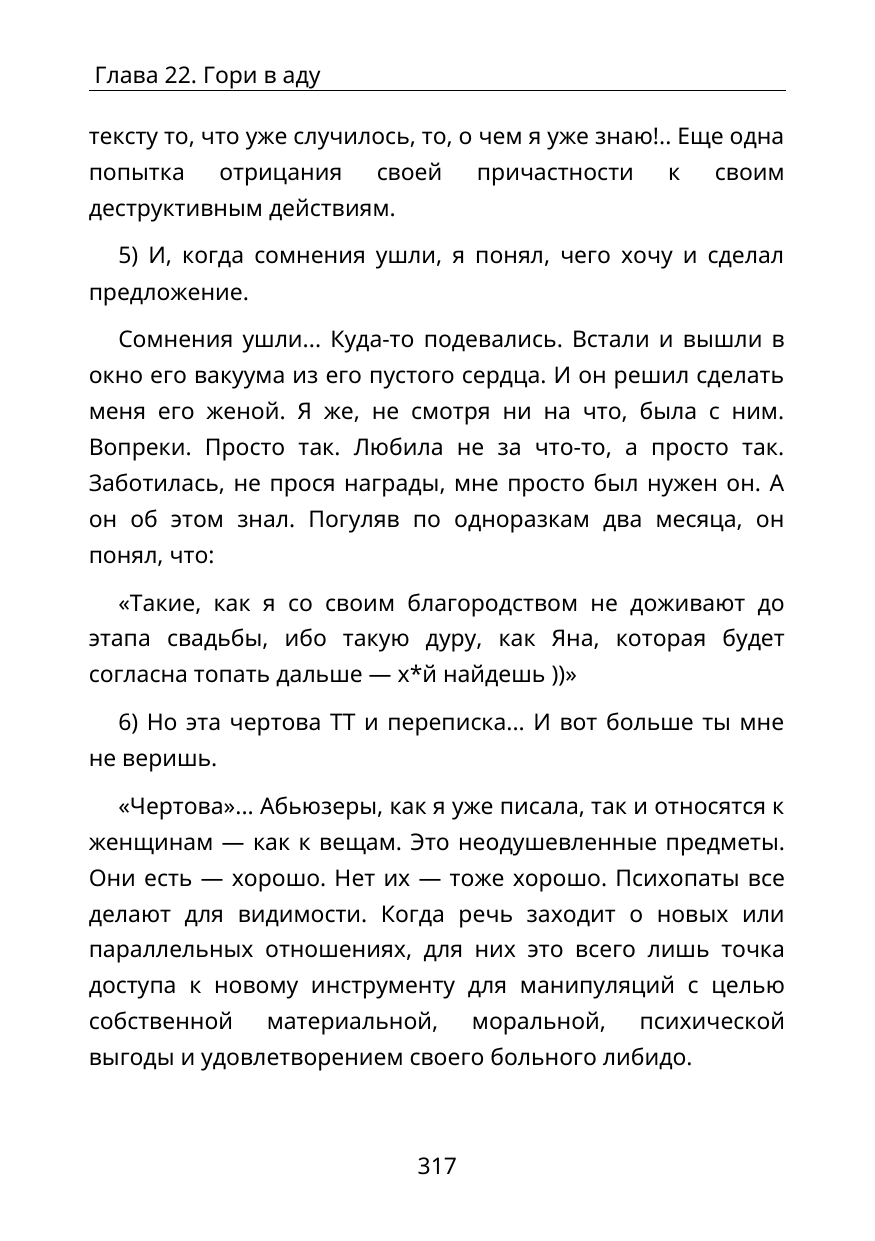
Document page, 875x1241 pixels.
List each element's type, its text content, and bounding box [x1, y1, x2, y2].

text «Чертова»... Абьюзеры, как я уже писала, так и относятся к женщинам — как к вещам. Это неодушевленные предметы. Они есть — хорошо. Нет их — тоже хорошо. Психопаты все делают для видимости. Когда речь заходит о новых или параллельных отношениях, для них это всего лишь точка доступа к новому инструменту для манипуляций с целью собственной материальной, моральной, психической выгоды и удовлетворением своего больного либидо. [88, 790, 786, 1072]
text 6) Но эта чертова ТТ и переписка... И вот больше ты мне не веришь. [88, 706, 786, 773]
text 5) И, когда сомнения ушли, я понял, чего хочу и сделал предложение. [88, 239, 786, 307]
text Сомнения ушли... Куда-то подевались. Встали и вышли в окно его вакуума из его пустого сердца. И он решил сделать меня его женой. Я же, не смотря ни на что, была с ним. Вопреки. Просто так. Любила не за что-то, а просто так. Заботилась, не прося награды, мне просто был нужен он. А он об этом знал. Погуляв по одноразкам два месяца, он понял, что: [88, 323, 786, 570]
text «Такие, как я со своим благородством не доживают до этапа свадьбы, ибо такую дуру, как Яна, которая будет согласна топать дальше — х*й найдешь ))» [88, 586, 786, 689]
text тексту то, что уже случилось, то, о чем я уже знаю!.. Еще одна попытка отрицания своей причастности к своим деструктивным действиям. [88, 120, 786, 223]
